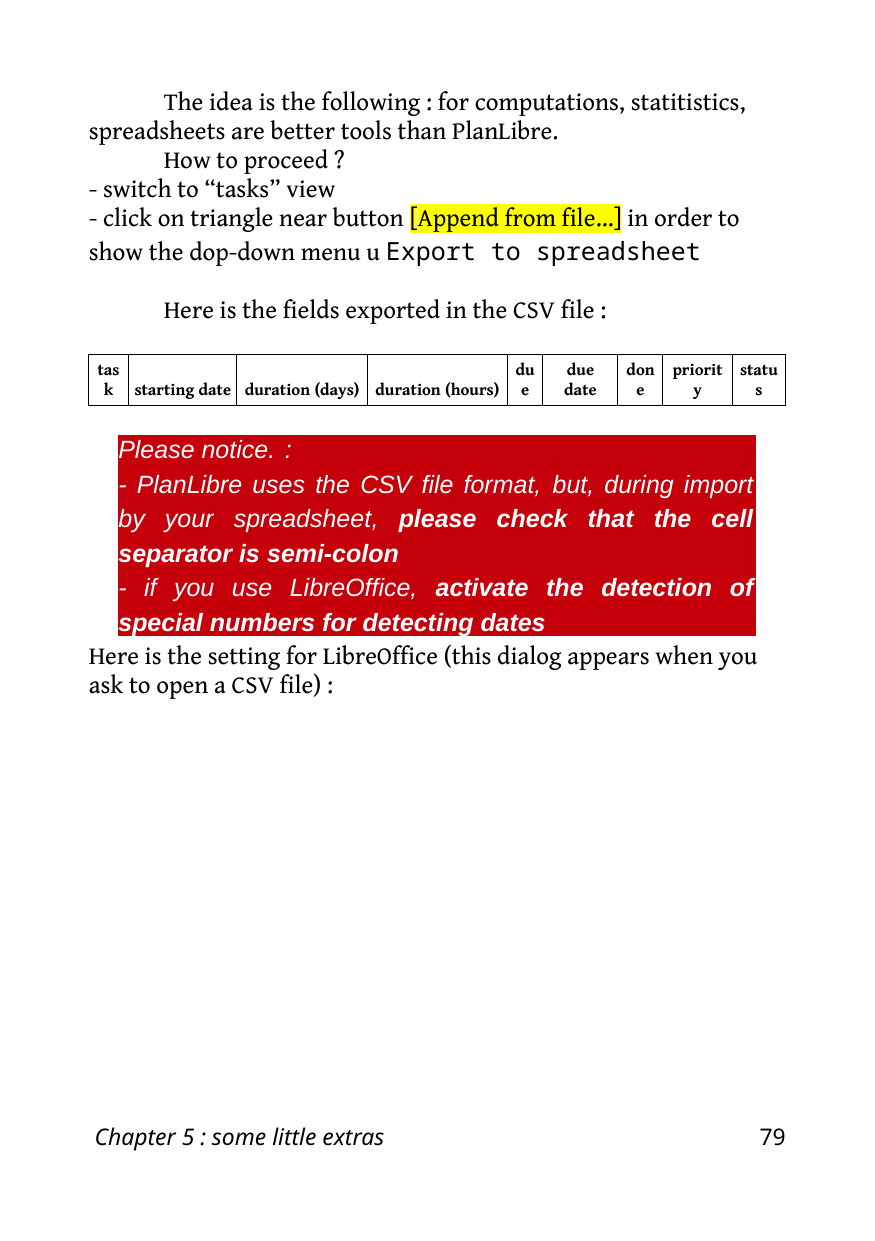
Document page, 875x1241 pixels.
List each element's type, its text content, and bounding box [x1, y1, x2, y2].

text - switch to “tasks” view [88, 175, 786, 204]
table_header starting date [129, 355, 236, 405]
table_header status [733, 355, 785, 405]
text The idea is the following : for computations, statitistics, spreadsheets are better tools than PlanLibre. [88, 88, 786, 146]
table_header due date [543, 355, 617, 405]
text - PlanLibre uses the CSV file format, but, during import by your spreadsheet, please check that the cell separator is semi-colon [118, 470, 756, 567]
table_header priority [663, 355, 732, 405]
table_header done [618, 355, 662, 405]
table_header task [89, 355, 128, 405]
text Please notice. : [118, 435, 756, 464]
text Here is the fields exported in the CSV file : [88, 296, 786, 325]
table_header duration (hours) [368, 355, 507, 405]
table_header due [508, 355, 542, 405]
table_header duration (days) [237, 355, 367, 405]
text Here is the setting for LibreOffice (this dialog appears when you ask to open a CSV file) : [88, 642, 786, 700]
text - if you use LibreOffice, activate the detection of special numbers for detecting dates [118, 573, 756, 636]
text - click on triangle near button [Append from file…] in order to show the dop-down menu u Export to spreadsheet [88, 204, 786, 267]
text How to proceed ? [88, 146, 786, 175]
